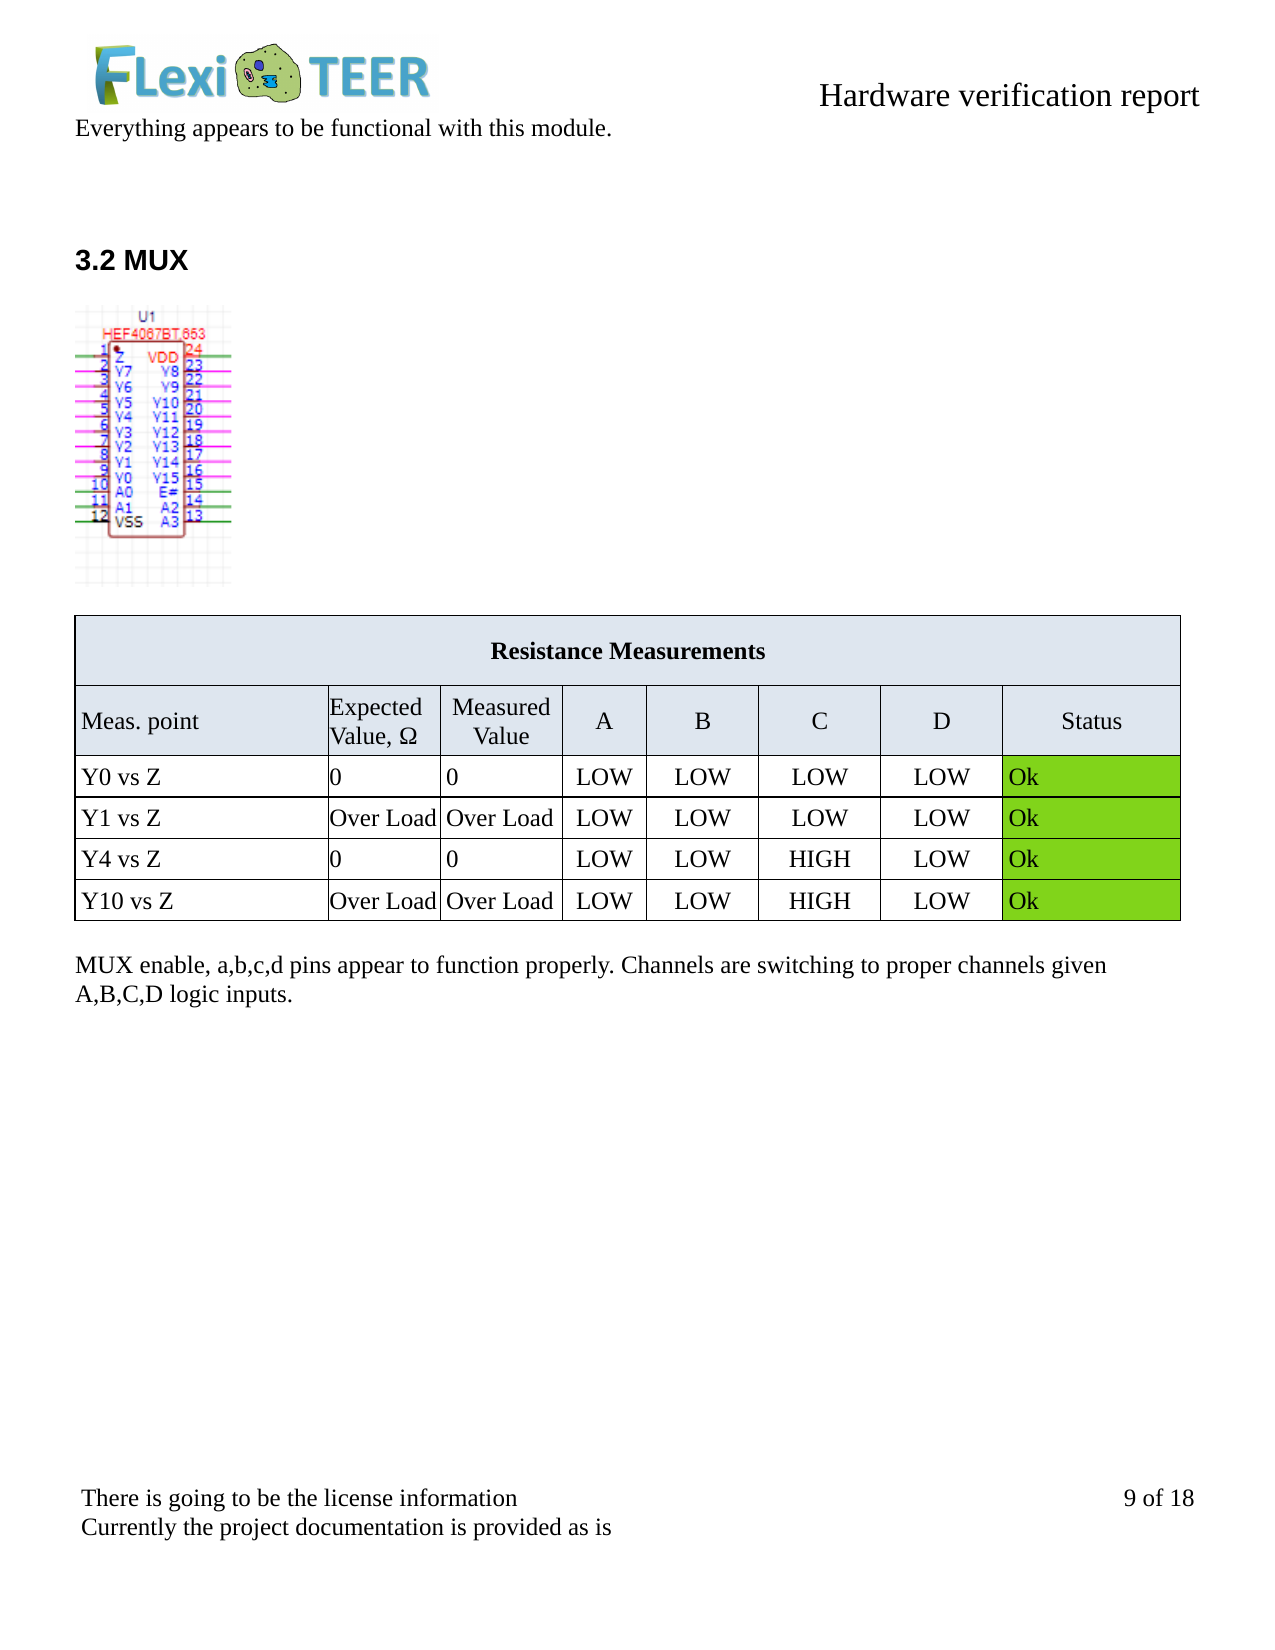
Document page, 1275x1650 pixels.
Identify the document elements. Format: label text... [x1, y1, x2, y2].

table_cell Y1 vs Z [76, 798, 328, 838]
table_cell Y10 vs Z [76, 880, 328, 920]
table_cell Ok [1003, 798, 1180, 838]
table_cell 0 [441, 756, 562, 796]
table_cell LOW [881, 798, 1002, 838]
table_cell LOW [647, 756, 758, 796]
table_cell Over Load [329, 798, 440, 838]
table_cell HIGH [759, 839, 880, 879]
table_cell C [759, 686, 880, 755]
table_cell 0 [329, 756, 440, 796]
table_cell B [647, 686, 758, 755]
table_cell Meas. point [76, 686, 328, 755]
table_cell Status [1003, 686, 1180, 755]
table_cell Y0 vs Z [76, 756, 328, 796]
table_cell LOW [563, 798, 646, 838]
table_cell LOW [881, 839, 1002, 879]
table_cell LOW [881, 880, 1002, 920]
table_cell Ok [1003, 839, 1180, 879]
table_cell Over Load [441, 798, 562, 838]
table_cell LOW [563, 756, 646, 796]
table_cell Expected Value, Ω [329, 686, 440, 755]
table_cell LOW [759, 798, 880, 838]
table_cell Over Load [329, 880, 440, 920]
table_cell Over Load [441, 880, 562, 920]
table_cell LOW [563, 839, 646, 879]
table_cell A [563, 686, 646, 755]
table_cell 0 [329, 839, 440, 879]
table_cell LOW [759, 756, 880, 796]
table_cell LOW [563, 880, 646, 920]
table_cell LOW [647, 839, 758, 879]
table_cell HIGH [759, 880, 880, 920]
table_cell Ok [1003, 880, 1180, 920]
table_cell Ok [1003, 756, 1180, 796]
table_cell Measured Value [441, 686, 562, 755]
table_cell Y4 vs Z [76, 839, 328, 879]
table_header Resistance Measurements [76, 616, 1180, 685]
table_cell LOW [647, 880, 758, 920]
table_cell LOW [647, 798, 758, 838]
text MUX enable, a,b,c,d pins appear to function properly. Channels are switching to proper channels given A,B,C,D logic inputs. [75, 950, 1200, 1007]
table_cell 0 [441, 839, 562, 879]
table_cell LOW [881, 756, 1002, 796]
text Everything appears to be functional with this module. [75, 113, 1200, 142]
table_cell D [881, 686, 1002, 755]
subtitle 3.2 MUX [75, 243, 1200, 276]
